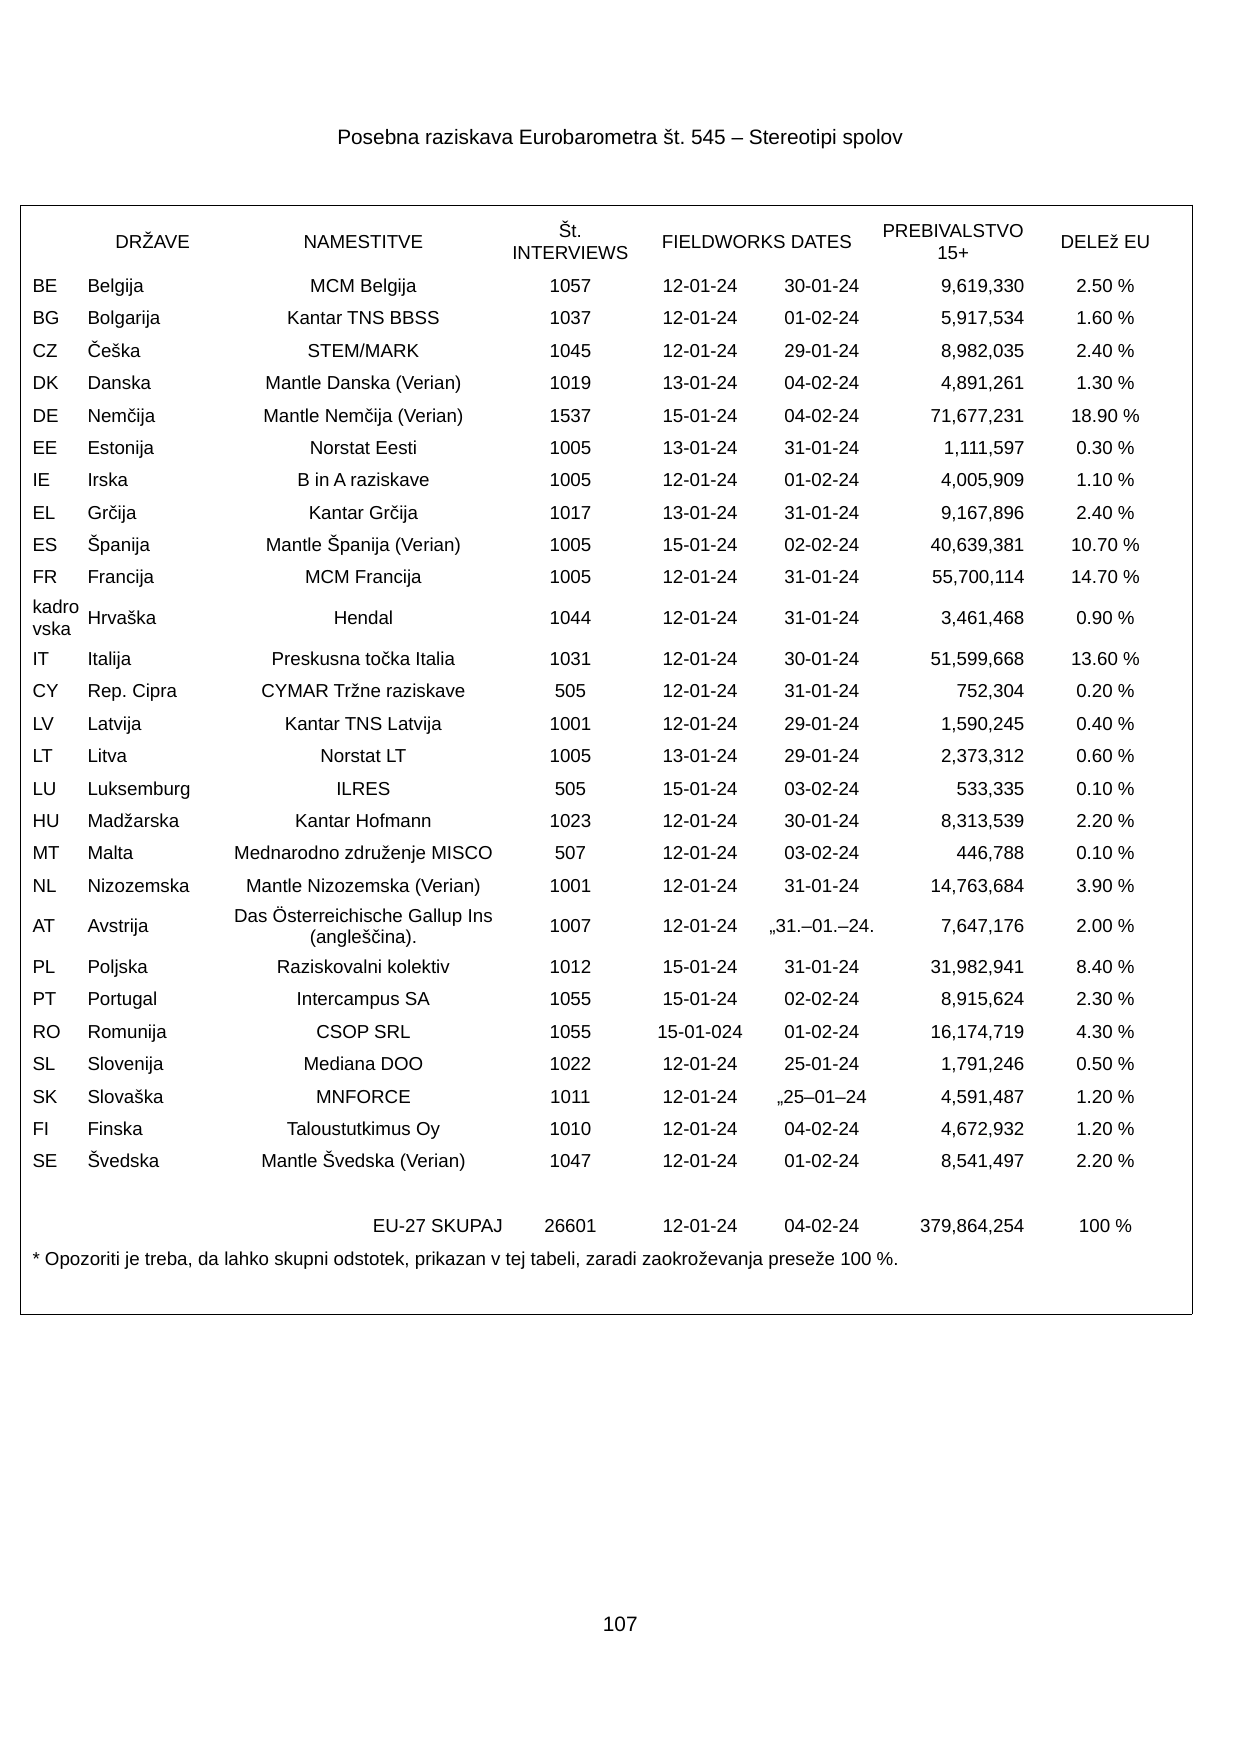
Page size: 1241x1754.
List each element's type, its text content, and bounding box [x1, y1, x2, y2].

table_cell ILRES [221, 772, 505, 804]
table_cell Mantle Švedska (Verian) [221, 1145, 505, 1177]
table_cell 0,20 % [1027, 675, 1183, 707]
table_cell 12-01-24 [635, 302, 765, 334]
table_cell 8,40 % [1027, 950, 1183, 983]
table_cell [29, 1210, 84, 1242]
table_cell 2,30 % [1027, 983, 1183, 1015]
table_cell 01-02-24 [765, 464, 879, 496]
table_cell 12-01-24 [635, 642, 765, 675]
table_cell CYMAR Tržne raziskave [221, 675, 505, 707]
table_cell Norstat LT [221, 740, 505, 772]
table_cell 2,40 % [1027, 496, 1183, 528]
table_cell 0,60 % [1027, 740, 1183, 772]
table_cell Irska [84, 464, 221, 496]
table_cell EL [29, 496, 84, 528]
table_cell 379 864 254 [879, 1210, 1027, 1242]
table_cell 8 313 539 [879, 804, 1027, 837]
table_cell 12-01-24 [635, 593, 765, 642]
table_cell 1037 [505, 302, 635, 334]
table_cell 15-01-24 [635, 983, 765, 1015]
table_cell 4 672 932 [879, 1113, 1027, 1145]
table_cell 1019 [505, 367, 635, 399]
table_cell 505 [505, 675, 635, 707]
table_cell 31-01-24 [765, 561, 879, 593]
table_cell 0,10 % [1027, 772, 1183, 804]
table_cell Poljska [84, 950, 221, 983]
table_cell 12-01-24 [635, 1080, 765, 1112]
table_cell [84, 1210, 221, 1242]
table_cell MT [29, 837, 84, 869]
table_cell 1047 [505, 1145, 635, 1177]
table_cell Raziskovalni kolektiv [221, 950, 505, 983]
table_cell 04-02-24 [765, 1210, 879, 1242]
table_cell 1031 [505, 642, 635, 675]
table_cell Portugal [84, 983, 221, 1015]
table_cell „25–01–24 [765, 1080, 879, 1112]
table_cell DK [29, 367, 84, 399]
table_cell 1,60 % [1027, 302, 1183, 334]
table_cell Kantar Grčija [221, 496, 505, 528]
table_header DELEž EU [1027, 214, 1183, 269]
table_cell Kantar TNS BBSS [221, 302, 505, 334]
table_cell FI [29, 1113, 84, 1145]
table_cell 15-01-24 [635, 529, 765, 561]
table_cell 3,90 % [1027, 869, 1183, 901]
table_cell 507 [505, 837, 635, 869]
table_cell Das Österreichische Gallup Ins (angleščina). [221, 901, 505, 950]
table_cell Belgija [84, 269, 221, 302]
table_cell 4,30 % [1027, 1015, 1183, 1048]
table_cell LV [29, 707, 84, 739]
table_cell 4 005 909 [879, 464, 1027, 496]
table_cell 12-01-24 [635, 1210, 765, 1242]
table_cell 505 [505, 772, 635, 804]
table_cell 752 304 [879, 675, 1027, 707]
table_cell 1011 [505, 1080, 635, 1112]
table_cell Kantar Hofmann [221, 804, 505, 837]
table_cell Mantle Španija (Verian) [221, 529, 505, 561]
table_cell CZ [29, 334, 84, 367]
table_cell Slovaška [84, 1080, 221, 1112]
table_cell Nemčija [84, 399, 221, 431]
table_header NAMESTITVE [221, 214, 505, 269]
table_cell 1057 [505, 269, 635, 302]
table_cell 29-01-24 [765, 334, 879, 367]
table_cell 0,10 % [1027, 837, 1183, 869]
table_cell 15-01-024 [635, 1015, 765, 1048]
table_cell Hendal [221, 593, 505, 642]
table_cell 0,50 % [1027, 1048, 1183, 1080]
table_cell B in A raziskave [221, 464, 505, 496]
table_cell 1,10 % [1027, 464, 1183, 496]
table_cell Avstrija [84, 901, 221, 950]
table_cell 31 982 941 [879, 950, 1027, 983]
table_cell 4 591 487 [879, 1080, 1027, 1112]
table_cell 0,90 % [1027, 593, 1183, 642]
table_cell Danska [84, 367, 221, 399]
table_cell 12-01-24 [635, 464, 765, 496]
table_header PREBIVALSTVO 15+ [879, 214, 1027, 269]
table_cell 1,20 % [1027, 1113, 1183, 1145]
table_cell 04-02-24 [765, 367, 879, 399]
table_cell [765, 1177, 879, 1209]
table_cell 03-02-24 [765, 837, 879, 869]
table_cell 31-01-24 [765, 496, 879, 528]
table_cell 1010 [505, 1113, 635, 1145]
table_cell Madžarska [84, 804, 221, 837]
table_cell IT [29, 642, 84, 675]
table_cell „31.–01.–24. [765, 901, 879, 950]
table_cell 1 111 597 [879, 431, 1027, 464]
table_cell 71 677 231 [879, 399, 1027, 431]
table_cell Italija [84, 642, 221, 675]
table_cell 4 891 261 [879, 367, 1027, 399]
table_cell 1001 [505, 869, 635, 901]
table_cell 12-01-24 [635, 837, 765, 869]
table_cell 8 982 035 [879, 334, 1027, 367]
table_cell 25-01-24 [765, 1048, 879, 1080]
table_cell 1017 [505, 496, 635, 528]
table_cell 13-01-24 [635, 431, 765, 464]
table_cell 0,40 % [1027, 707, 1183, 739]
table_cell 18,90 % [1027, 399, 1183, 431]
table_cell SK [29, 1080, 84, 1112]
table_cell 13-01-24 [635, 367, 765, 399]
table_cell 31-01-24 [765, 869, 879, 901]
table_cell [1027, 1177, 1183, 1209]
table_cell 1005 [505, 561, 635, 593]
table_cell 1,20 % [1027, 1080, 1183, 1112]
table_cell 13,60 % [1027, 642, 1183, 675]
table_cell EU-27 SKUPAJ [221, 1210, 505, 1242]
table_cell Malta [84, 837, 221, 869]
table_cell 1055 [505, 1015, 635, 1048]
table_cell Mantle Nemčija (Verian) [221, 399, 505, 431]
table_cell 01-02-24 [765, 302, 879, 334]
table_header Št. INTERVIEWS [505, 214, 635, 269]
table_cell 1005 [505, 529, 635, 561]
table_cell 1055 [505, 983, 635, 1015]
table_cell 15-01-24 [635, 399, 765, 431]
table_cell Romunija [84, 1015, 221, 1048]
table_cell 29-01-24 [765, 707, 879, 739]
table_cell DE [29, 399, 84, 431]
table_cell Taloustutkimus Oy [221, 1113, 505, 1145]
table_cell 31-01-24 [765, 950, 879, 983]
table_cell NL [29, 869, 84, 901]
table_cell 55 700 114 [879, 561, 1027, 593]
table_cell 03-02-24 [765, 772, 879, 804]
table_cell 2,20 % [1027, 804, 1183, 837]
table_cell RO [29, 1015, 84, 1048]
table_cell Latvija [84, 707, 221, 739]
table_cell 1007 [505, 901, 635, 950]
table_cell 2,20 % [1027, 1145, 1183, 1177]
table_cell 26601 [505, 1210, 635, 1242]
table_cell 12-01-24 [635, 561, 765, 593]
table_cell 13-01-24 [635, 740, 765, 772]
table_cell Češka [84, 334, 221, 367]
table_cell Litva [84, 740, 221, 772]
table_cell 30-01-24 [765, 804, 879, 837]
table_cell Mediana DOO [221, 1048, 505, 1080]
table_cell Preskusna točka Italia [221, 642, 505, 675]
table_cell 16 174 719 [879, 1015, 1027, 1048]
table_cell 12-01-24 [635, 1048, 765, 1080]
table_cell 01-02-24 [765, 1015, 879, 1048]
table_cell 2,00 % [1027, 901, 1183, 950]
table_cell 12-01-24 [635, 269, 765, 302]
table_cell * Opozoriti je treba, da lahko skupni odstotek, prikazan v tej tabeli, zaradi zaokroževanja preseže 100 %. [29, 1242, 1183, 1274]
table_cell 446 788 [879, 837, 1027, 869]
table_cell 0,30 % [1027, 431, 1183, 464]
table_cell [879, 1177, 1027, 1209]
table_cell Intercampus SA [221, 983, 505, 1015]
table_cell Nizozemska [84, 869, 221, 901]
table_cell [84, 1177, 221, 1209]
table_cell Mantle Nizozemska (Verian) [221, 869, 505, 901]
table_cell 533 335 [879, 772, 1027, 804]
table_cell IE [29, 464, 84, 496]
table_cell Luksemburg [84, 772, 221, 804]
table_cell 7 647 176 [879, 901, 1027, 950]
table_cell 1044 [505, 593, 635, 642]
table_cell Bolgarija [84, 302, 221, 334]
table_cell 1045 [505, 334, 635, 367]
table_cell Rep. Cipra [84, 675, 221, 707]
table_cell 12-01-24 [635, 804, 765, 837]
table_cell SL [29, 1048, 84, 1080]
table_cell Norstat Eesti [221, 431, 505, 464]
table_cell 1023 [505, 804, 635, 837]
table_cell 1 590 245 [879, 707, 1027, 739]
table_cell 8 915 624 [879, 983, 1027, 1015]
table_cell 9 619 330 [879, 269, 1027, 302]
table_cell 51 599 668 [879, 642, 1027, 675]
table_cell 01-02-24 [765, 1145, 879, 1177]
table_cell PL [29, 950, 84, 983]
table_cell 12-01-24 [635, 1113, 765, 1145]
table_cell 1005 [505, 464, 635, 496]
table_header [29, 214, 84, 269]
table_cell 04-02-24 [765, 399, 879, 431]
table_cell Finska [84, 1113, 221, 1145]
table_cell MCM Belgija [221, 269, 505, 302]
table_cell 1012 [505, 950, 635, 983]
table_cell 1 791 246 [879, 1048, 1027, 1080]
table_cell 31-01-24 [765, 431, 879, 464]
table_cell 100 % [1027, 1210, 1183, 1242]
table_cell 8 541 497 [879, 1145, 1027, 1177]
table_cell LT [29, 740, 84, 772]
table_cell 10,70 % [1027, 529, 1183, 561]
table_cell Grčija [84, 496, 221, 528]
table_cell ES [29, 529, 84, 561]
table_cell CY [29, 675, 84, 707]
table_cell Estonija [84, 431, 221, 464]
table_cell [221, 1177, 505, 1209]
table_cell 31-01-24 [765, 675, 879, 707]
table_cell 12-01-24 [635, 901, 765, 950]
table_cell 2 373 312 [879, 740, 1027, 772]
table_cell 29-01-24 [765, 740, 879, 772]
table_cell 3 461 468 [879, 593, 1027, 642]
table_cell Mednarodno združenje MISCO [221, 837, 505, 869]
table_cell 15-01-24 [635, 950, 765, 983]
table_cell Švedska [84, 1145, 221, 1177]
table_cell AT [29, 901, 84, 950]
table_cell 5 917 534 [879, 302, 1027, 334]
table_header DRŽAVE [84, 214, 221, 269]
table_cell LU [29, 772, 84, 804]
table_cell Francija [84, 561, 221, 593]
table_cell 31-01-24 [765, 593, 879, 642]
table_cell MNFORCE [221, 1080, 505, 1112]
table_cell Španija [84, 529, 221, 561]
table_cell 04-02-24 [765, 1113, 879, 1145]
table_cell 1537 [505, 399, 635, 431]
table_cell 9 167 896 [879, 496, 1027, 528]
table_cell 1,30 % [1027, 367, 1183, 399]
table_cell 15-01-24 [635, 772, 765, 804]
table_cell 02-02-24 [765, 983, 879, 1015]
table_cell PT [29, 983, 84, 1015]
table_cell EE [29, 431, 84, 464]
table_cell Kantar TNS Latvija [221, 707, 505, 739]
table_cell HU [29, 804, 84, 837]
table_cell FR [29, 561, 84, 593]
table_cell 12-01-24 [635, 675, 765, 707]
table_cell [505, 1177, 635, 1209]
table_cell 14,70 % [1027, 561, 1183, 593]
table_cell 12-01-24 [635, 869, 765, 901]
table_cell 30-01-24 [765, 269, 879, 302]
table_cell 2,50 % [1027, 269, 1183, 302]
table_cell 40 639 381 [879, 529, 1027, 561]
table_cell 12-01-24 [635, 707, 765, 739]
table_cell BG [29, 302, 84, 334]
table_cell MCM Francija [221, 561, 505, 593]
table_cell kadrovska [29, 593, 84, 642]
table_cell 1001 [505, 707, 635, 739]
table_cell 1005 [505, 740, 635, 772]
table_cell 14 763 684 [879, 869, 1027, 901]
table_cell SE [29, 1145, 84, 1177]
table_cell 12-01-24 [635, 334, 765, 367]
table_cell Hrvaška [84, 593, 221, 642]
table_cell CSOP SRL [221, 1015, 505, 1048]
table_cell 1022 [505, 1048, 635, 1080]
table_cell Mantle Danska (Verian) [221, 367, 505, 399]
table_cell [635, 1177, 765, 1209]
table_cell 13-01-24 [635, 496, 765, 528]
table_cell 1005 [505, 431, 635, 464]
table_cell 12-01-24 [635, 1145, 765, 1177]
table_cell 30-01-24 [765, 642, 879, 675]
table_cell STEM/MARK [221, 334, 505, 367]
table_cell BE [29, 269, 84, 302]
table_cell Slovenija [84, 1048, 221, 1080]
table_header FIELDWORKS DATES [635, 214, 879, 269]
table_cell 02-02-24 [765, 529, 879, 561]
table_cell [29, 1177, 84, 1209]
table_cell 2,40 % [1027, 334, 1183, 367]
